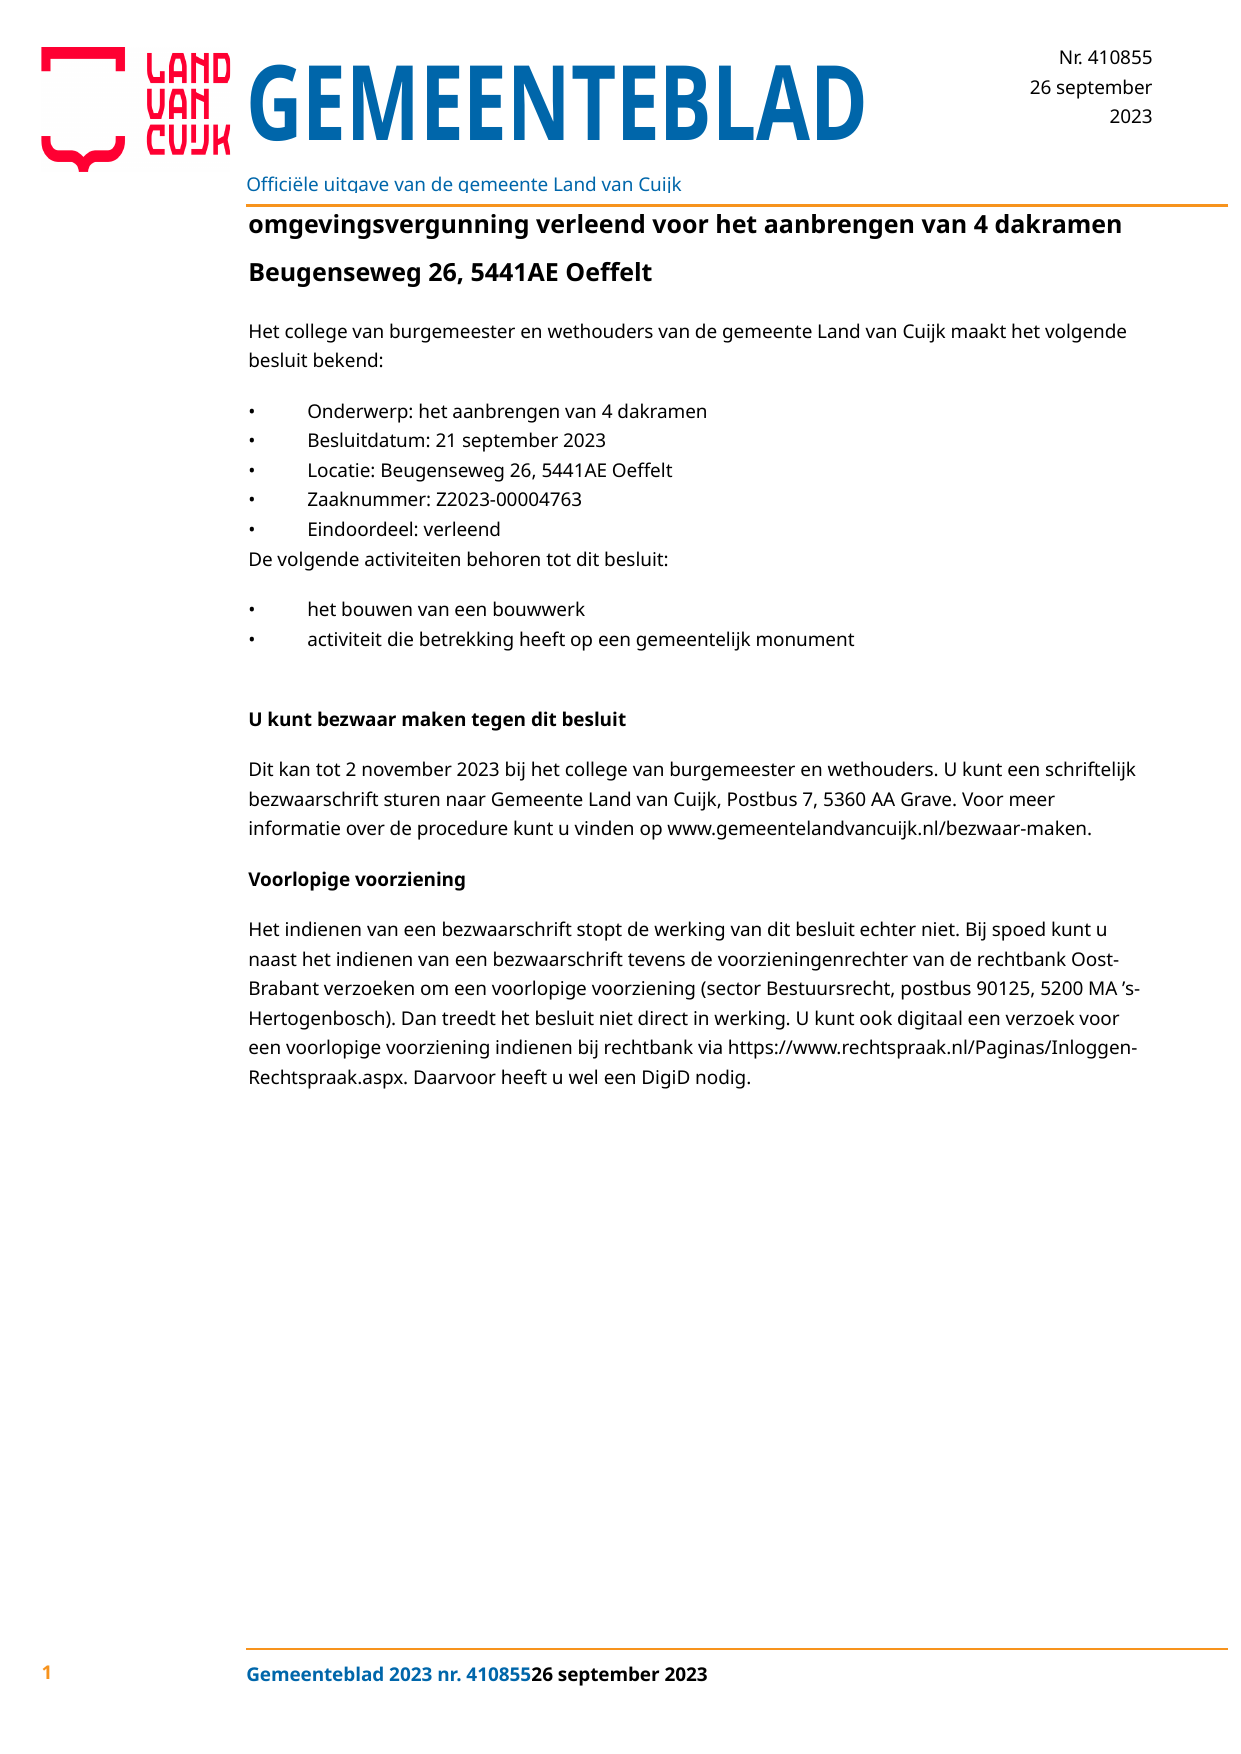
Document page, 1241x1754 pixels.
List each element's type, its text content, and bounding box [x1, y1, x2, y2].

list het bouwen van een bouwwerk [248, 596, 1152, 622]
list Locatie: Beugenseweg 26, 5441AE Oeffelt [248, 457, 1152, 483]
list Eindoordeel: verleend [248, 516, 1152, 542]
text U kunt bezwaar maken tegen dit besluit [248, 706, 1152, 732]
list Zaaknummer: Z2023-00004763 [248, 487, 1152, 512]
text Dit kan tot 2 november 2023 bij het college van burgemeester en wethouders. U kunt een schriftelijk bezwaarschrift sturen naar Gemeente Land van Cuijk, Postbus 7, 5360 AA Grave. Voor meer informatie over de procedure kunt u vinden op www.gemeentelandvancuijk.nl/bezwaar-maken. [248, 756, 1152, 841]
picture [41, 47, 231, 172]
text omgevingsvergunning verleend voor het aanbrengen van 4 dakramen Beugenseweg 26, 5441AE Oeffelt [248, 207, 1152, 288]
text Het indienen van een bezwaarschrift stopt de werking van dit besluit echter niet. Bij spoed kunt u naast het indienen van een bezwaarschrift tevens de voorzieningenrechter van de rechtbank Oost-Brabant verzoeken om een voorlopige voorziening (sector Bestuursrecht, postbus 90125, 5200 MA ’s-Hertogenbosch). Dan treedt het besluit niet direct in werking. U kunt ook digitaal een verzoek voor een voorlopige voorziening indienen bij rechtbank via https://www.rechtspraak.nl/Paginas/Inloggen-Rechtspraak.aspx. Daarvoor heeft u wel een DigiD nodig. [248, 916, 1152, 1090]
text Voorlopige voorziening [248, 866, 1152, 892]
text De volgende activiteiten behoren tot dit besluit: [248, 546, 1152, 572]
list Onderwerp: het aanbrengen van 4 dakramen [248, 398, 1152, 424]
text Het college van burgemeester en wethouders van de gemeente Land van Cuijk maakt het volgende besluit bekend: [248, 318, 1152, 373]
list activiteit die betrekking heeft op een gemeentelijk monument [248, 626, 1152, 652]
list Besluitdatum: 21 september 2023 [248, 427, 1152, 453]
